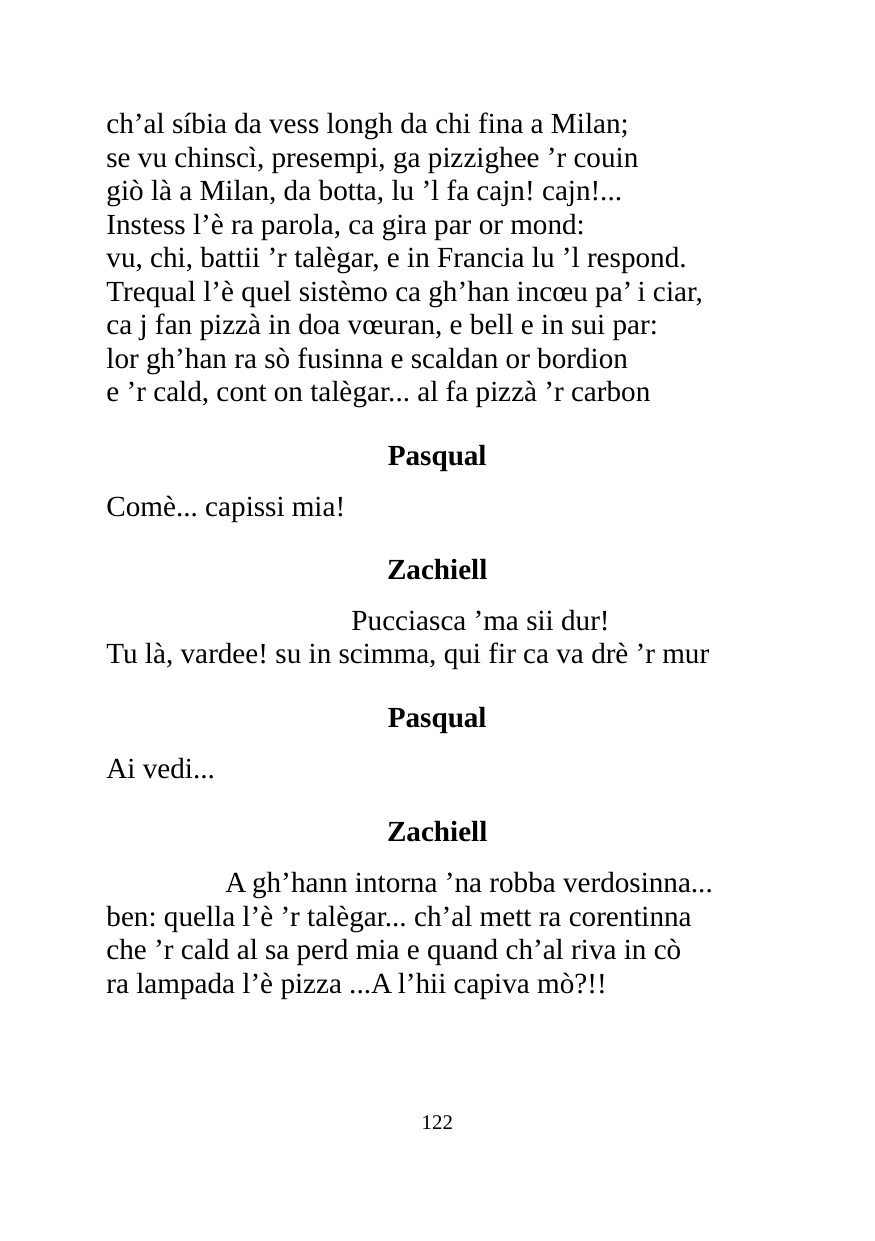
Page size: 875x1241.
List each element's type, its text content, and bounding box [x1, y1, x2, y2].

text Zachiell [106, 814, 768, 847]
text e ’r cald, cont on talègar... al fa pizzà ’r carbon [106, 374, 768, 408]
text Instess l’è ra parola, ca gira par or mond: [106, 207, 768, 240]
text ra lampada l’è pizza ...A l’hii capiva mò?!! [106, 966, 768, 999]
text Comè... capissi mia! [106, 489, 768, 522]
text A gh’hann intorna ’na robba verdosinna... [106, 865, 768, 899]
text Zachiell [106, 552, 768, 585]
text Ai vedi... [106, 751, 768, 784]
text ca j fan pizzà in doa vœuran, e bell e in sui par: [106, 307, 768, 341]
text Pucciasca ’ma sii dur! [106, 603, 768, 637]
text vu, chi, battii ’r talègar, e in Francia lu ’l respond. [106, 240, 768, 274]
text Tu là, vardee! su in scimma, qui fir ca va drè ’r mur [106, 637, 768, 670]
text lor gh’han ra sò fusinna e scaldan or bordion [106, 341, 768, 374]
text ben: quella l’è ’r talègar... ch’al mett ra corentinna [106, 899, 768, 932]
text giò là a Milan, da botta, lu ’l fa cajn! cajn!... [106, 173, 768, 207]
text Trequal l’è quel sistèmo ca gh’han incœu pa’ i ciar, [106, 274, 768, 307]
text Pasqual [106, 438, 768, 471]
text Pasqual [106, 700, 768, 733]
text ch’al síbia da vess longh da chi fina a Milan; [106, 106, 768, 140]
text che ’r cald al sa perd mia e quand ch’al riva in cò [106, 932, 768, 966]
text se vu chinscì, presempi, ga pizzighee ’r couin [106, 140, 768, 173]
